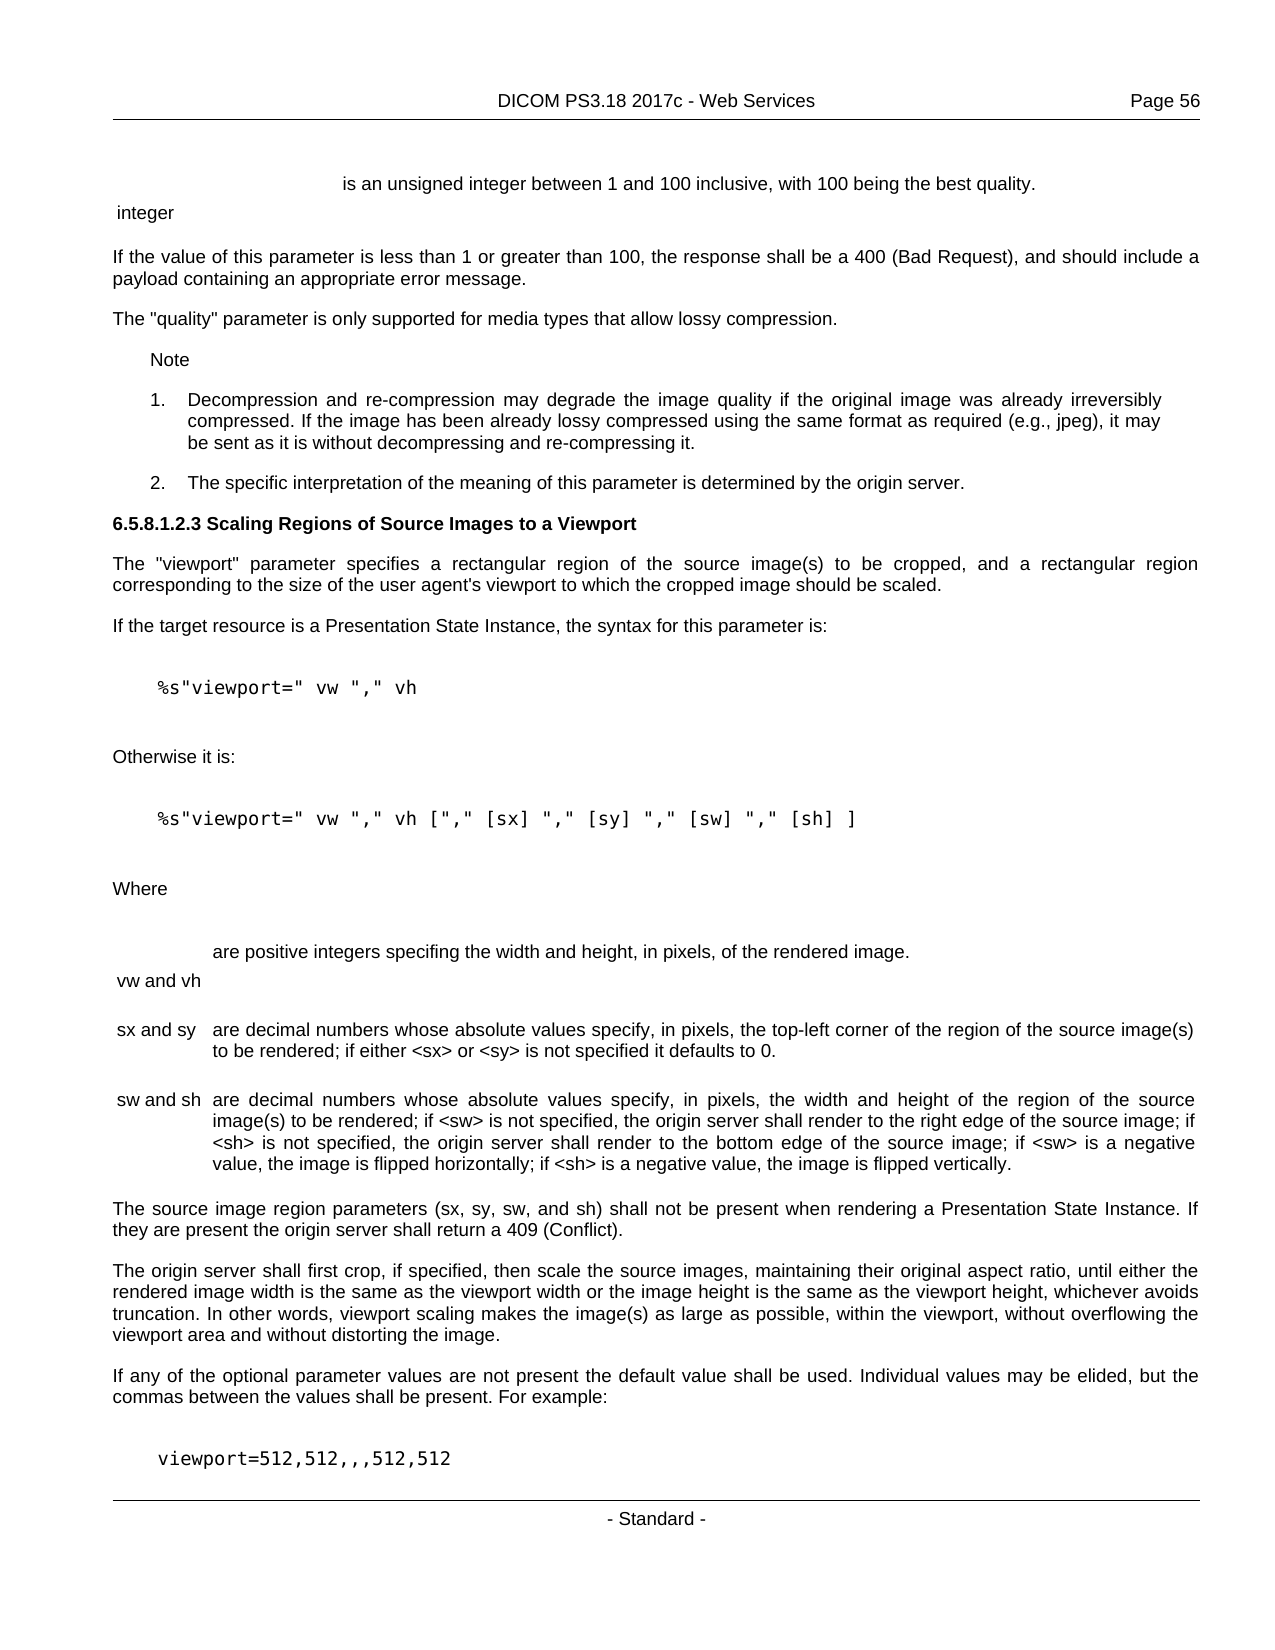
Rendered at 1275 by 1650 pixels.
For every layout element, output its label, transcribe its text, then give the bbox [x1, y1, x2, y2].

text viewport=512,512,,,512,512 [112, 1426, 1200, 1499]
text Where [112, 878, 1200, 899]
table_header is an unsigned integer between 1 and 100 inclusive, with 100 being the best quality. [338, 150, 1200, 227]
text If the target resource is a Presentation State Instance, the syntax for this parameter is: [112, 614, 1200, 636]
text If any of the optional parameter values are not present the default value shall be used. Individual values may be elided, but the commas between the values shall be present. For example: [112, 1364, 1200, 1408]
table_cell are decimal numbers whose absolute values specify, in pixels, the width and height of the region of the source image(s) to be rendered; if <sw> is not specified, the origin server shall render to the right edge of the source image; if <sh> is not specified, the origin server shall render to the bottom edge of the source image; if <sw> is a negative value, the image is flipped horizontally; if <sh> is a negative value, the image is flipped vertically. [208, 1066, 1200, 1179]
text %s"viewport=" vw "," vh [112, 655, 1200, 727]
text %s"viewport=" vw "," vh ["," [sx] "," [sy] "," [sw] "," [sh] ] [112, 786, 1200, 859]
text Otherwise it is: [112, 746, 1200, 768]
text The "viewport" parameter specifies a rectangular region of the source image(s) to be cropped, and a rectangular region corresponding to the size of the user agent's viewport to which the cropped image should be scaled. [112, 553, 1200, 596]
table_cell sw and sh [113, 1066, 208, 1179]
list Decompression and re-compression may degrade the image quality if the original image was already irreversibly compressed. If the image has been already lossy compressed using the same format as required (e.g., jpeg), it may be sent as it is without decompressing and re-compressing it. [150, 389, 1162, 453]
text The source image region parameters (sx, sy, sw, and sh) shall not be present when rendering a Presentation State Instance. If they are present the origin server shall return a 409 (Conflict). [112, 1198, 1200, 1241]
table_cell are decimal numbers whose absolute values specify, in pixels, the top-left corner of the region of the source image(s) to be rendered; if either <sx> or <sy> is not specified it defaults to 0. [208, 995, 1200, 1066]
text The origin server shall first crop, if specified, then scale the source images, maintaining their original aspect ratio, until either the rendered image width is the same as the viewport width or the image height is the same as the viewport height, whichever avoids truncation. In other words, viewport scaling makes the image(s) as large as possible, within the viewport, without overflowing the viewport area and without distorting the image. [112, 1259, 1200, 1346]
table_header are positive integers specifing the width and height, in pixels, of the rendered image. [208, 918, 1200, 995]
table_header vw and vh [113, 918, 208, 995]
table_cell sx and sy [113, 995, 208, 1066]
text 6.5.8.1.2.3 Scaling Regions of Source Images to a Viewport [112, 512, 1200, 534]
table_header integer [113, 150, 338, 227]
text The "quality" parameter is only supported for media types that allow lossy compression. [112, 308, 1200, 329]
list The specific interpretation of the meaning of this parameter is determined by the origin server. [150, 472, 1162, 494]
text Note [150, 348, 1162, 370]
text If the value of this parameter is less than 1 or greater than 100, the response shall be a 400 (Bad Request), and should include a payload containing an appropriate error message. [112, 246, 1200, 289]
